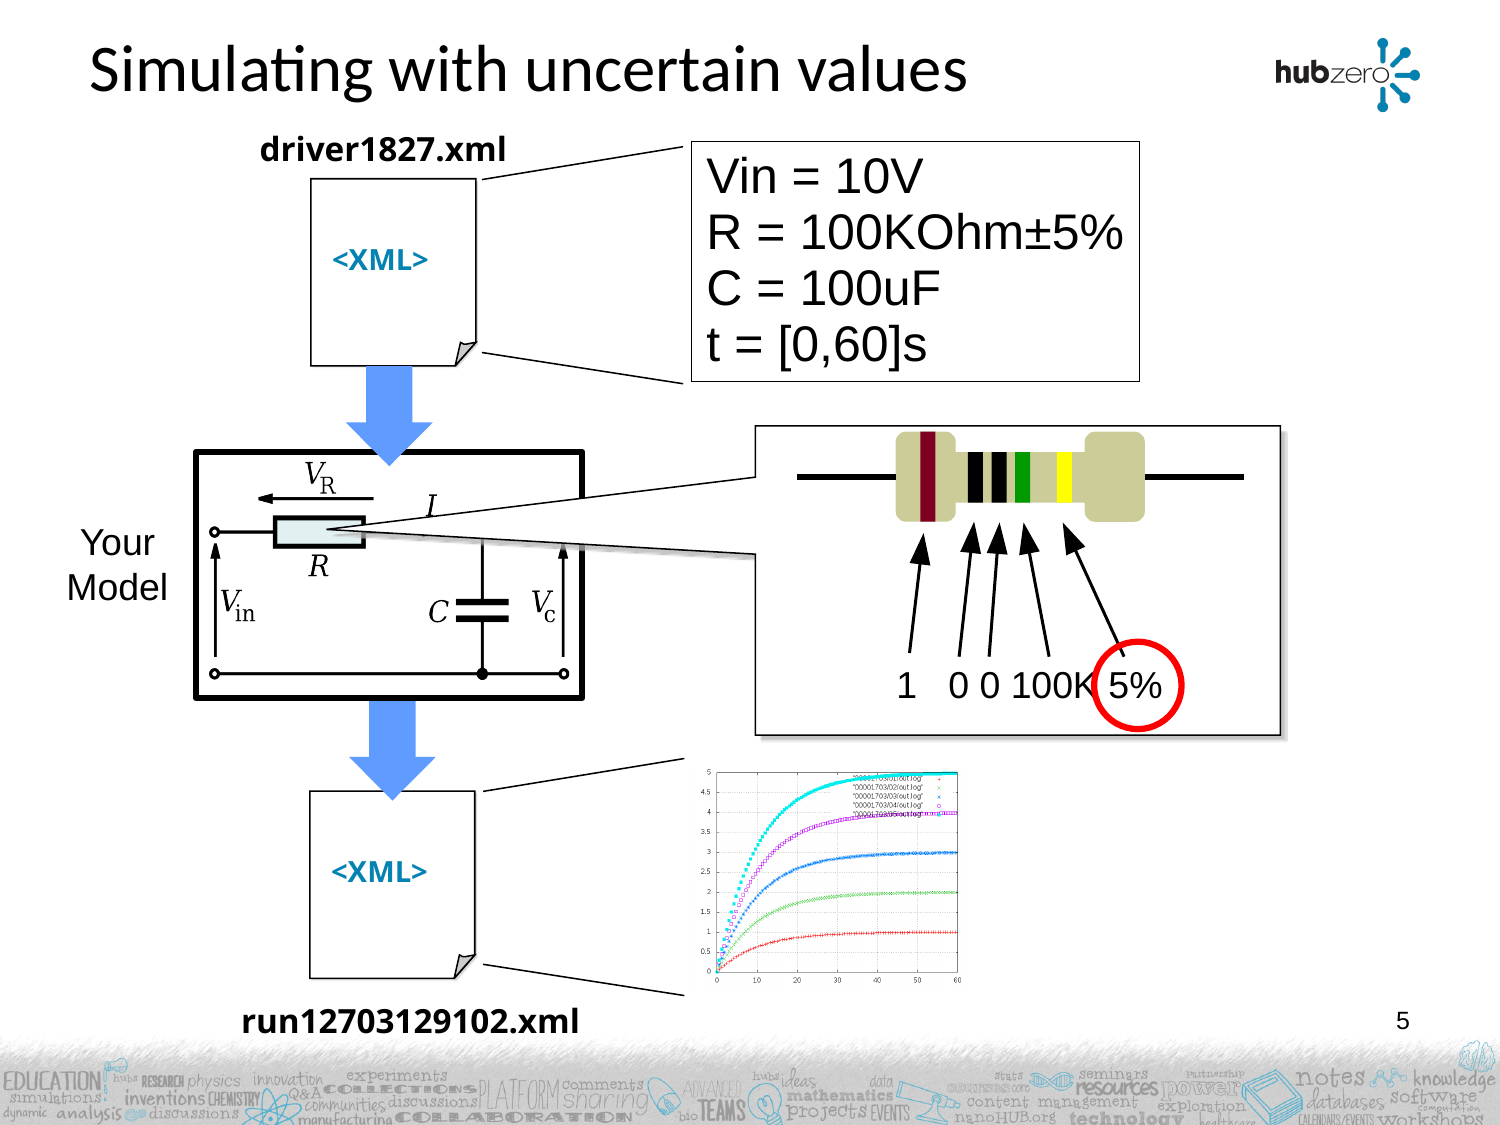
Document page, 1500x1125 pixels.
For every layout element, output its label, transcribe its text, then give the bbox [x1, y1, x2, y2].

text_box 1 0 0 100K 5% [1098, 656, 1178, 714]
text_box [309, 701, 475, 979]
picture [0, 1034, 1500, 1125]
picture [199, 457, 579, 690]
picture [1272, 35, 1423, 115]
text_box [310, 178, 476, 467]
text_box [326, 425, 1281, 736]
text_box Vin = 10V R = 100KOhm±5% C = 100uF t = [0,60]s [691, 141, 1140, 382]
text_box [1074, 989, 1425, 1050]
text_box 1 0 0 100K 5% [881, 656, 1100, 714]
picture [683, 763, 969, 991]
text_box run12703129102.xml [190, 992, 596, 1049]
text_box Your Model [16, 509, 184, 616]
text_box driver1827.xml [209, 120, 523, 177]
text_box [316, 845, 444, 897]
text_box Simulating with uncertain values [75, 12, 1249, 118]
text_box [317, 233, 445, 284]
